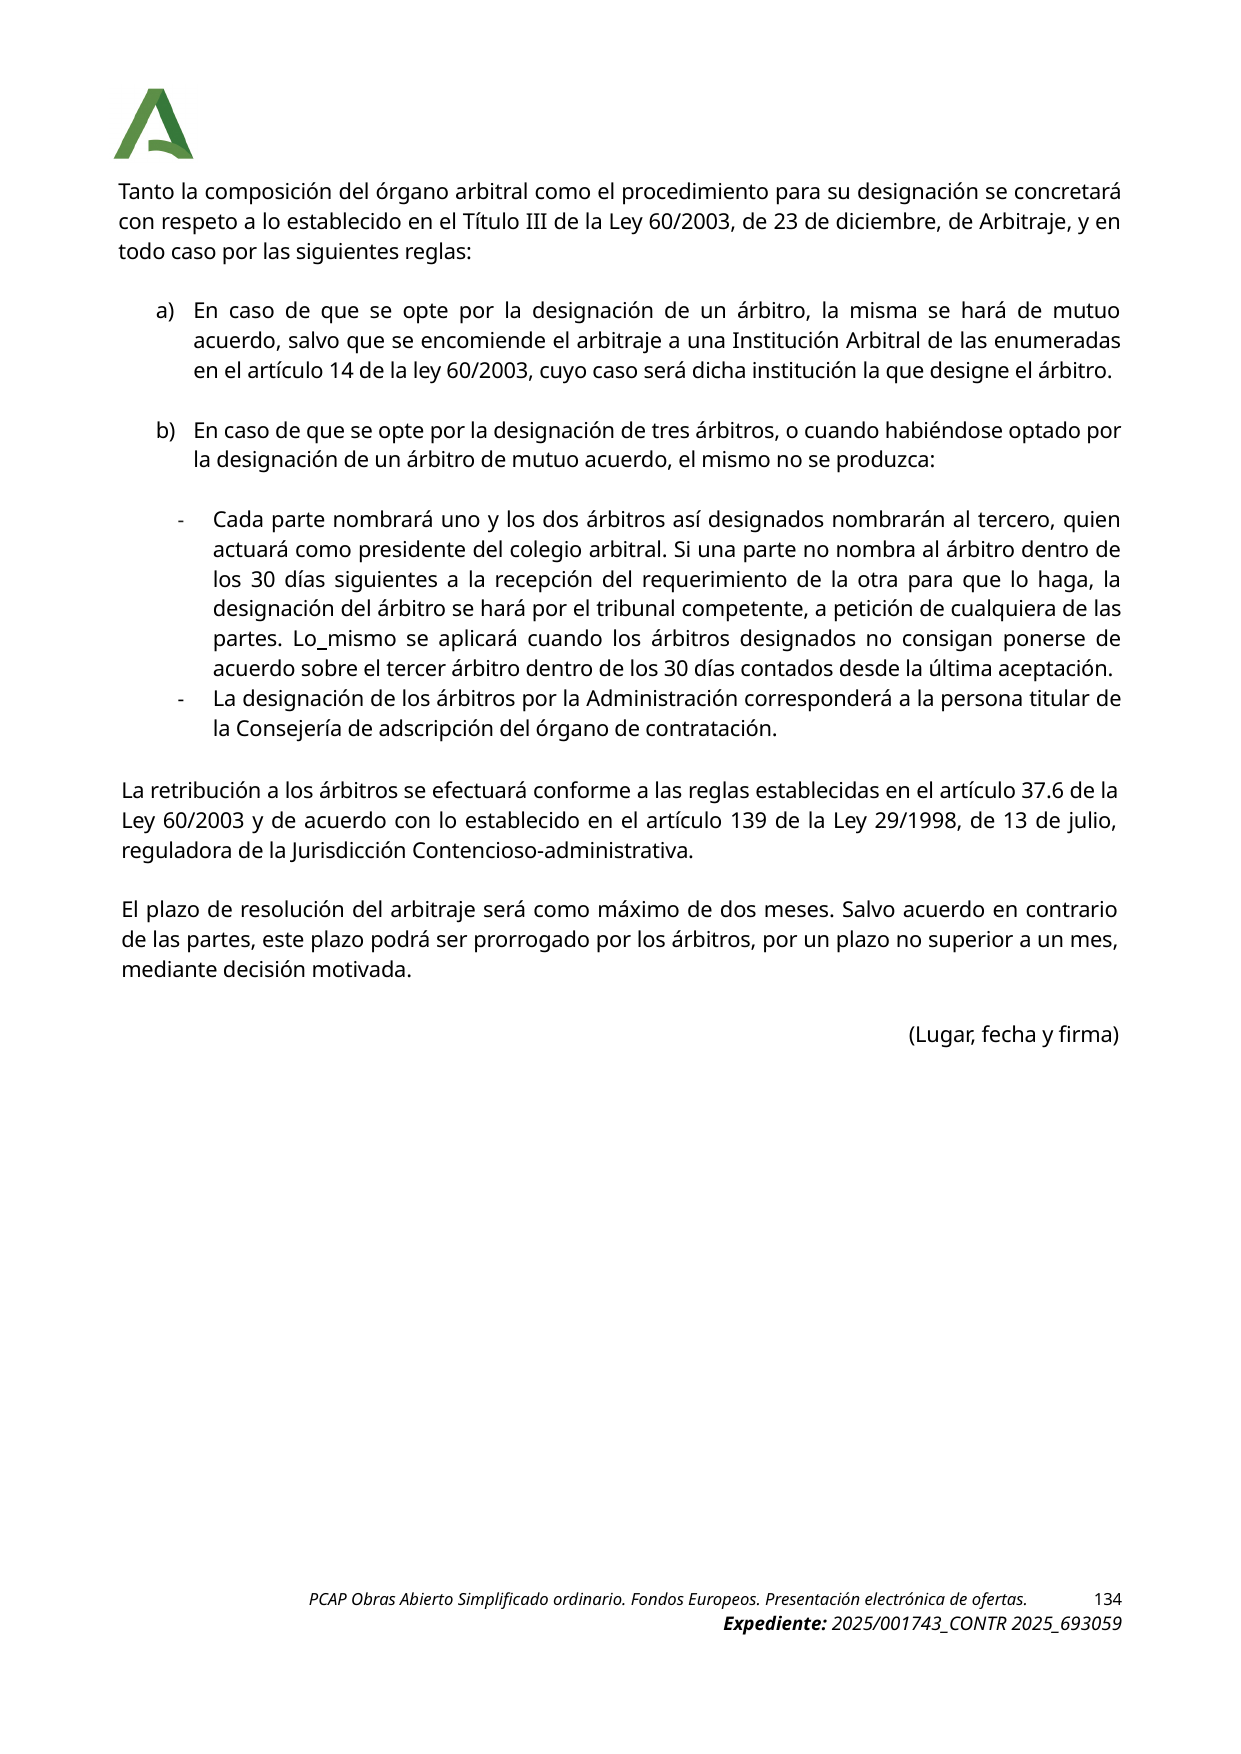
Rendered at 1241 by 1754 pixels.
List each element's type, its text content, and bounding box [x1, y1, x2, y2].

picture [109, 84, 198, 163]
text (Lugar, fecha y firma) [118, 1019, 1122, 1049]
list Cada parte nombrará uno y los dos árbitros así designados nombrarán al tercero, quien actuará como presidente del colegio arbitral. Si una parte no nombra al árbitro dentro de los 30 días siguientes a la recepción del requerimiento de la otra para que lo haga, la designación del árbitro se hará por el tribunal competente, a petición de cualquiera de las partes. Lo mismo se aplicará cuando los árbitros designados no consigan ponerse de acuerdo sobre el tercer árbitro dentro de los 30 días contados desde la última aceptación. [177, 504, 1122, 683]
text El plazo de resolución del arbitraje será como máximo de dos meses. Salvo acuerdo en contrario de las partes, este plazo podrá ser prorrogado por los árbitros, por un plazo no superior a un mes, mediante decisión motivada. [118, 894, 1122, 987]
list La designación de los árbitros por la Administración corresponderá a la persona titular de la Consejería de adscripción del órgano de contratación. [177, 683, 1122, 742]
text Tanto la composición del órgano arbitral como el procedimiento para su designación se concretará con respeto a lo establecido en el Título III de la Ley 60/2003, de 23 de diciembre, de Arbitraje, y en todo caso por las siguientes reglas: [118, 176, 1122, 266]
list En caso de que se opte por la designación de tres árbitros, o cuando habiéndose optado por la designación de un árbitro de mutuo acuerdo, el mismo no se produzca: [156, 415, 1122, 474]
text La retribución a los árbitros se efectuará conforme a las reglas establecidas en el artículo 37.6 de la Ley 60/2003 y de acuerdo con lo establecido en el artículo 139 de la Ley 29/1998, de 13 de julio, reguladora de la Jurisdicción Contencioso-administrativa. [118, 772, 1122, 864]
list En caso de que se opte por la designación de un árbitro, la misma se hará de mutuo acuerdo, salvo que se encomiende el arbitraje a una Institución Arbitral de las enumeradas en el artículo 14 de la ley 60/2003, cuyo caso será dicha institución la que designe el árbitro. [156, 296, 1122, 385]
